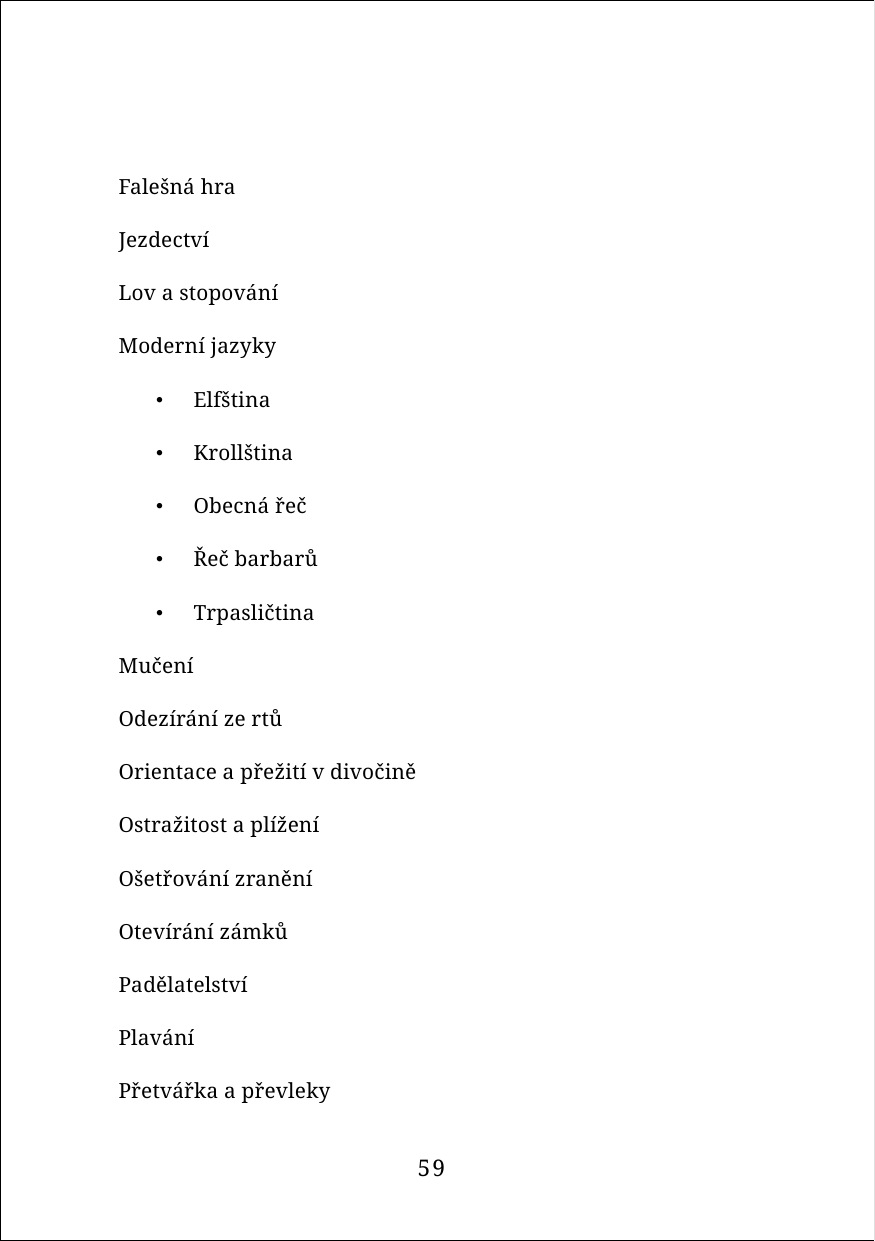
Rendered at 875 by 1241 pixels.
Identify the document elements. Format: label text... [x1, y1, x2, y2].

text Moderní jazyky [118, 331, 756, 360]
list Trpasličtina [156, 598, 756, 626]
text Padělatelství [118, 970, 756, 999]
text Ošetřování zranění [118, 864, 756, 892]
text Orientace a přežití v divočině [118, 757, 756, 786]
text Lov a stopování [118, 278, 756, 307]
text Odezírání ze rtů [118, 704, 756, 732]
text Otevírání zámků [118, 917, 756, 945]
list Elfština [156, 385, 756, 413]
text Přetvářka a převleky [118, 1077, 756, 1105]
list Krollština [156, 438, 756, 466]
text Falešná hra [118, 172, 756, 200]
list Obecná řeč [156, 491, 756, 519]
text Plavání [118, 1023, 756, 1052]
text Jezdectví [118, 225, 756, 253]
text Mučení [118, 651, 756, 679]
text Ostražitost a plížení [118, 811, 756, 839]
list Řeč barbarů [156, 544, 756, 573]
